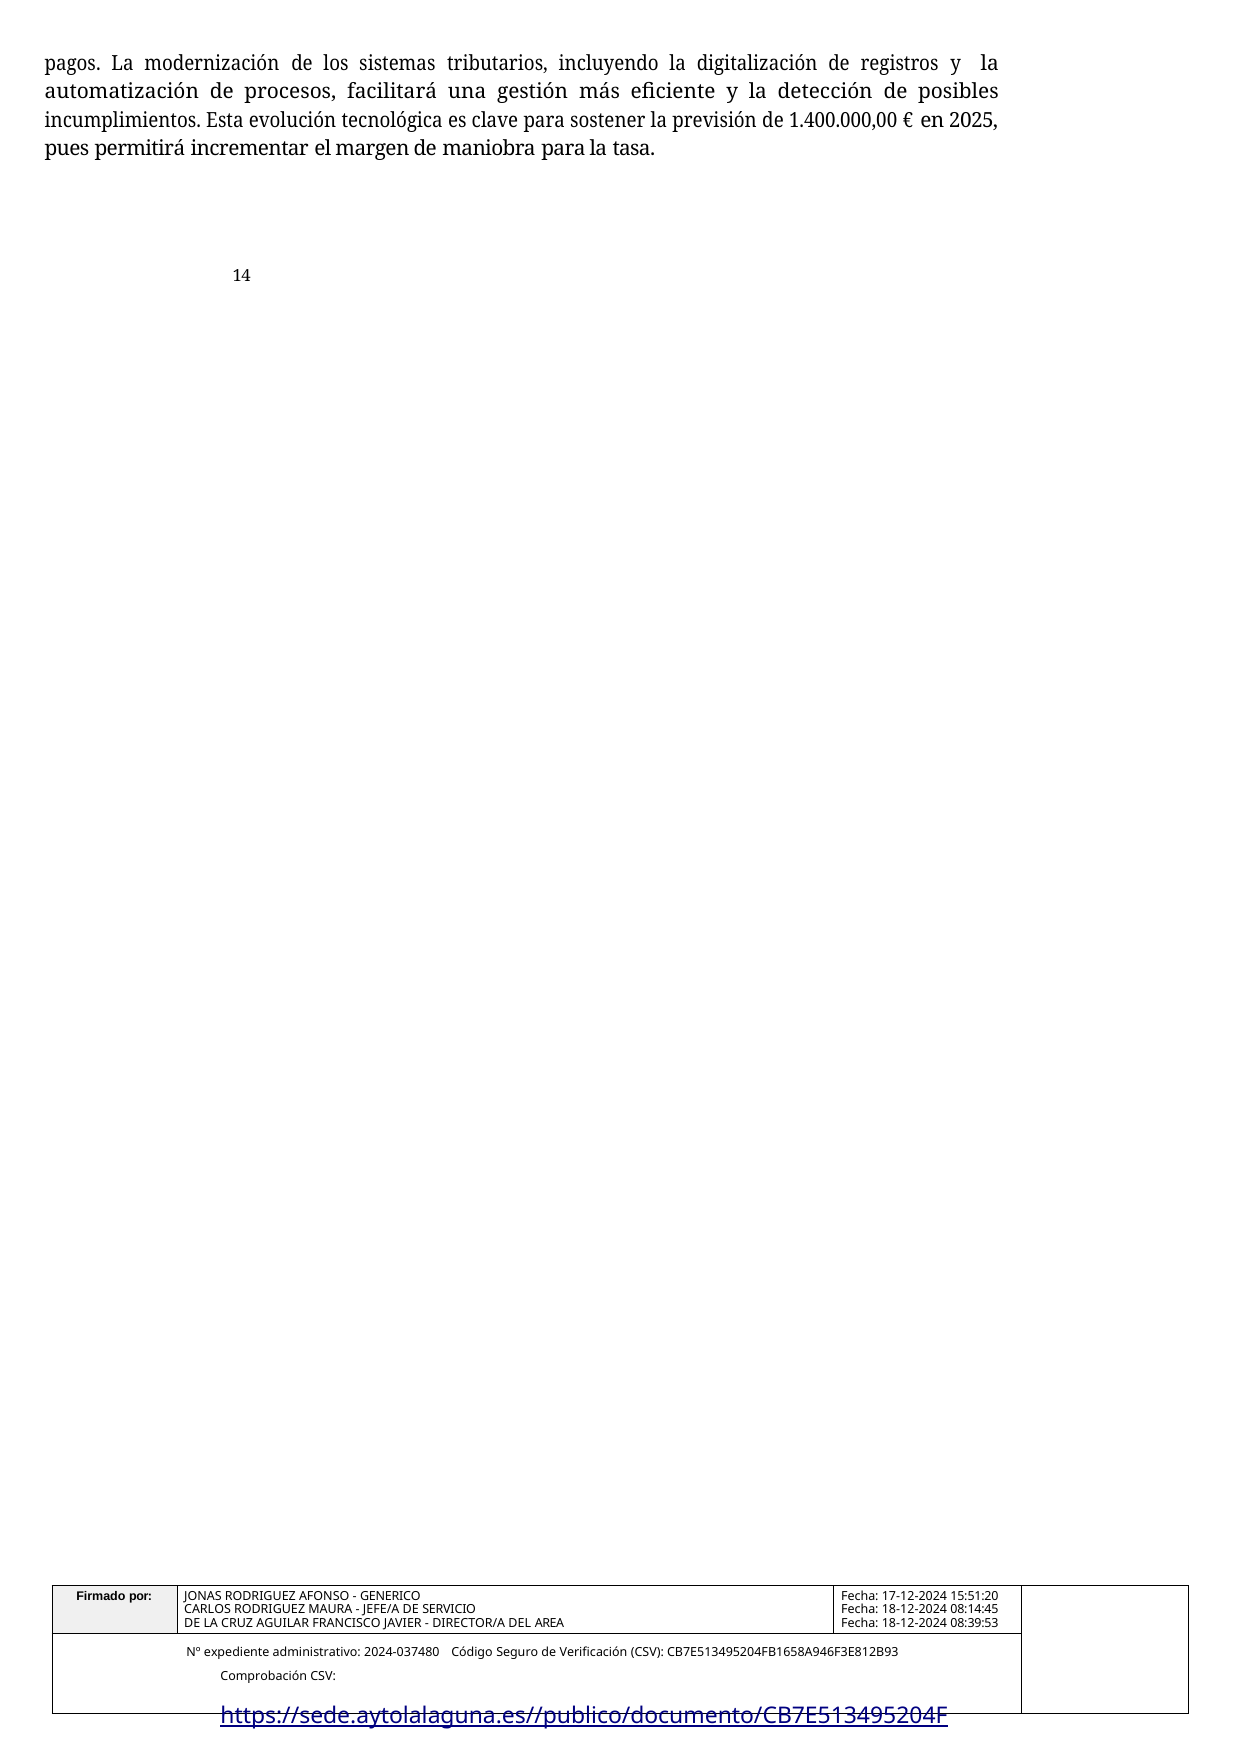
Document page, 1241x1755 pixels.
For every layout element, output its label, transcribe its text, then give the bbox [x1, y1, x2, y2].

text 14 [232, 263, 1196, 286]
list pagos. La modernización de los sistemas tributarios, incluyendo la digitalización de registros y la automatización de procesos, facilitará una gestión más eficiente y la detección de posibles incumplimientos. Esta evolución tecnológica es clave para sostener la previsión de 1.400.000,00 € en 2025, pues permitirá incrementar el margen de maniobra para la tasa. [44, 48, 998, 162]
